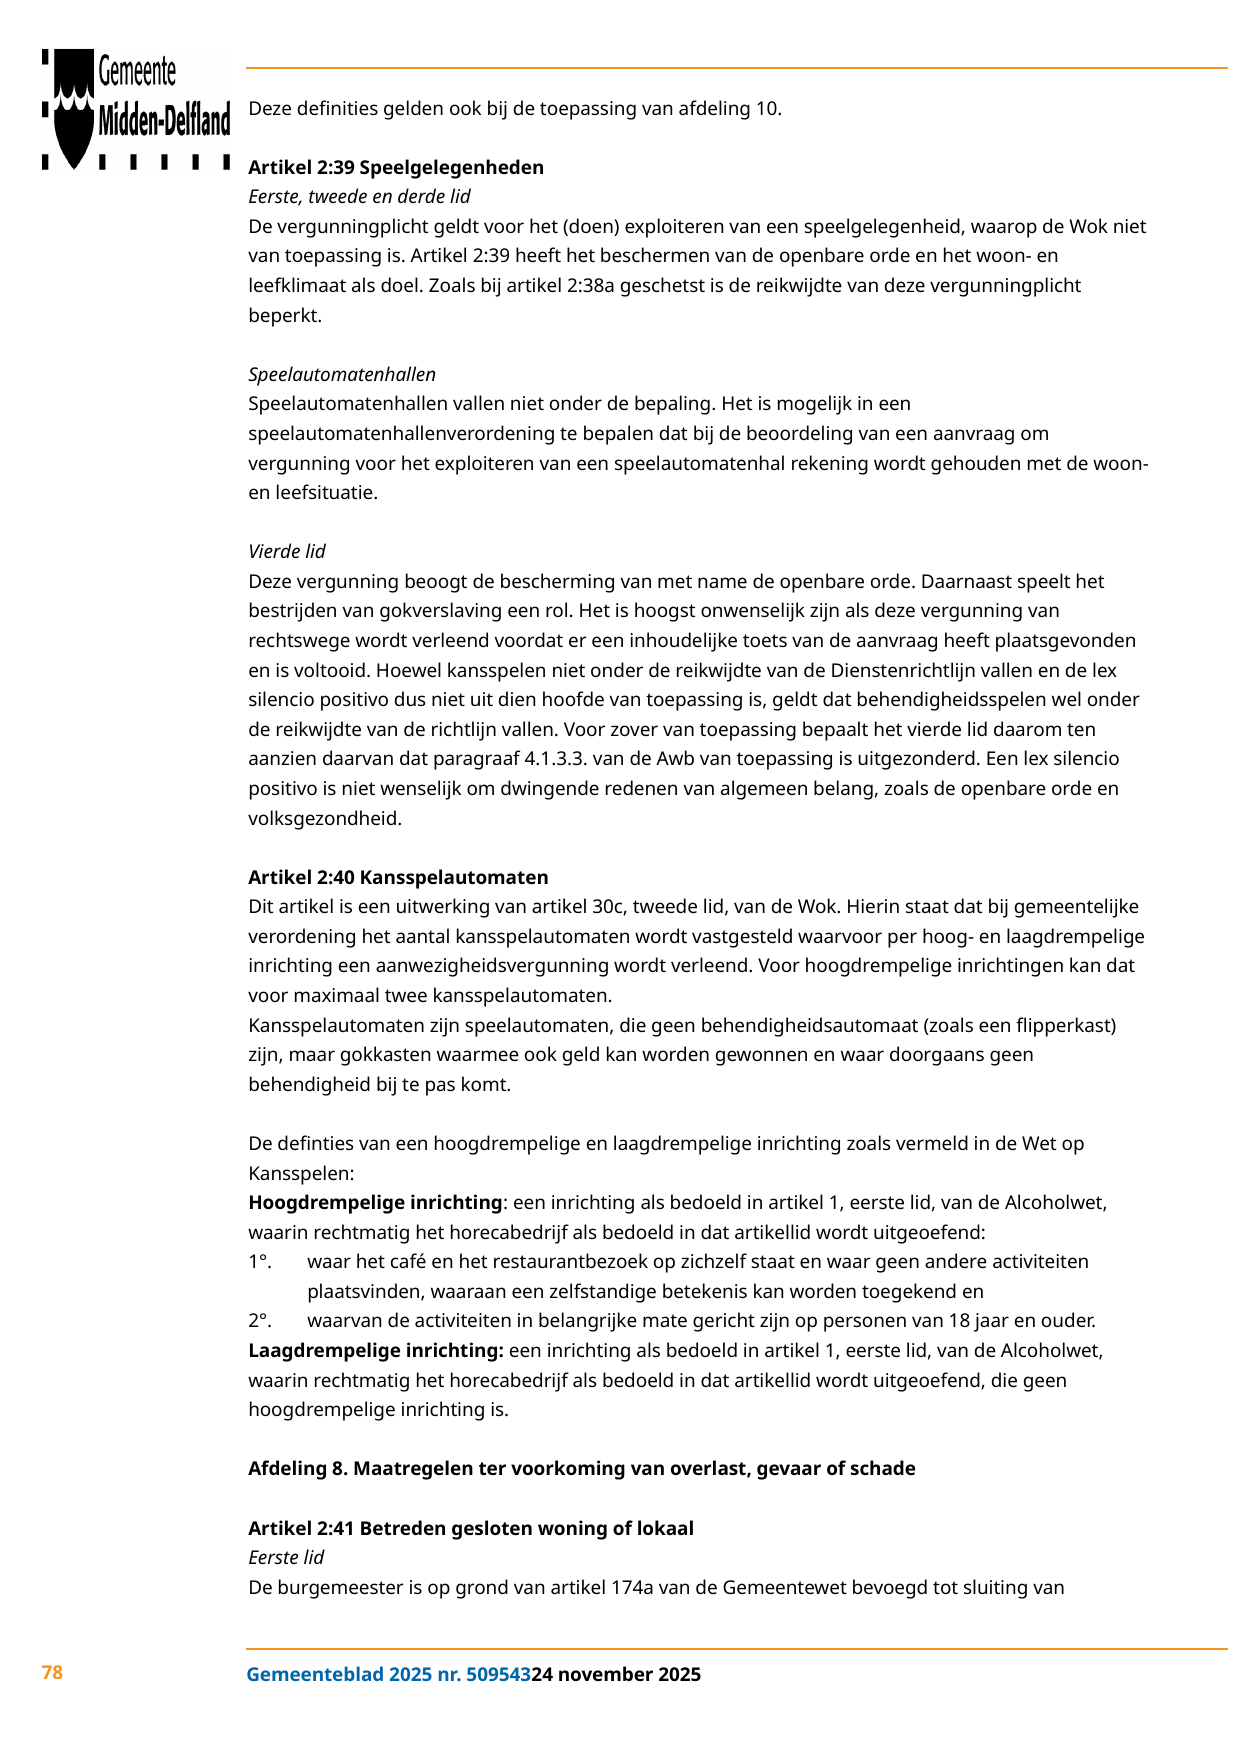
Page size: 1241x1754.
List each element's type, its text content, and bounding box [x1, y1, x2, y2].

text Artikel 2:41 Betreden gesloten woning of lokaal [248, 1515, 1152, 1541]
text Afdeling 8. Maatregelen ter voorkoming van overlast, gevaar of schade [248, 1456, 1152, 1481]
text Vierde lid [248, 538, 1152, 564]
text Dit artikel is een uitwerking van artikel 30c, tweede lid, van de Wok. Hierin staat dat bij gemeentelijke verordening het aantal kansspelautomaten wordt vastgesteld waarvoor per hoog- en laagdrempelige inrichting een aanwezigheidsvergunning wordt verleend. Voor hoogdrempelige inrichtingen kan dat voor maximaal twee kansspelautomaten. [248, 893, 1152, 1008]
text Deze definities gelden ook bij de toepassing van afdeling 10. [248, 95, 1152, 121]
text Eerste, tweede en derde lid [248, 183, 1152, 209]
text Artikel 2:39 Speelgelegenheden [248, 154, 1152, 180]
text Speelautomatenhallen vallen niet onder de bepaling. Het is mogelijk in een speelautomatenhallenverordening te bepalen dat bij de beoordeling van een aanvraag om vergunning voor het exploiteren van een speelautomatenhal rekening wordt gehouden met de woon- en leefsituatie. [248, 391, 1152, 505]
text De burgemeester is op grond van artikel 174a van de Gemeentewet bevoegd tot sluiting van [248, 1574, 1152, 1600]
picture [41, 47, 231, 172]
list waarvan de activiteiten in belangrijke mate gericht zijn op personen van 18 jaar en ouder. [248, 1308, 1152, 1333]
text Speelautomatenhallen [248, 361, 1152, 387]
list waar het café en het restaurantbezoek op zichzelf staat en waar geen andere activiteiten plaatsvinden, waaraan een zelfstandige betekenis kan worden toegekend en [248, 1248, 1152, 1304]
text Hoogdrempelige inrichting: een inrichting als bedoeld in artikel 1, eerste lid, van de Alcoholwet, waarin rechtmatig het horecabedrijf als bedoeld in dat artikellid wordt uitgeoefend: [248, 1189, 1152, 1245]
text De definties van een hoogdrempelige en laagdrempelige inrichting zoals vermeld in de Wet op Kansspelen: [248, 1130, 1152, 1186]
text Eerste lid [248, 1544, 1152, 1570]
text Artikel 2:40 Kansspelautomaten [248, 864, 1152, 890]
text Deze vergunning beoogt de bescherming van met name de openbare orde. Daarnaast speelt het bestrijden van gokverslaving een rol. Het is hoogst onwenselijk zijn als deze vergunning van rechtswege wordt verleend voordat er een inhoudelijke toets van de aanvraag heeft plaatsgevonden en is voltooid. Hoewel kansspelen niet onder de reikwijdte van de Dienstenrichtlijn vallen en de lex silencio positivo dus niet uit dien hoofde van toepassing is, geldt dat behendigheidsspelen wel onder de reikwijdte van de richtlijn vallen. Voor zover van toepassing bepaalt het vierde lid daarom ten aanzien daarvan dat paragraaf 4.1.3.3. van de Awb van toepassing is uitgezonderd. Een lex silencio positivo is niet wenselijk om dwingende redenen van algemeen belang, zoals de openbare orde en volksgezondheid. [248, 568, 1152, 831]
text De vergunningplicht geldt voor het (doen) exploiteren van een speelgelegenheid, waarop de Wok niet van toepassing is. Artikel 2:39 heeft het beschermen van de openbare orde en het woon- en leefklimaat als doel. Zoals bij artikel 2:38a geschetst is de reikwijdte van deze vergunningplicht beperkt. [248, 213, 1152, 328]
text Kansspelautomaten zijn speelautomaten, die geen behendigheidsautomaat (zoals een flipperkast) zijn, maar gokkasten waarmee ook geld kan worden gewonnen en waar doorgaans geen behendigheid bij te pas komt. [248, 1012, 1152, 1097]
text Laagdrempelige inrichting: een inrichting als bedoeld in artikel 1, eerste lid, van de Alcoholwet, waarin rechtmatig het horecabedrijf als bedoeld in dat artikellid wordt uitgeoefend, die geen hoogdrempelige inrichting is. [248, 1337, 1152, 1422]
